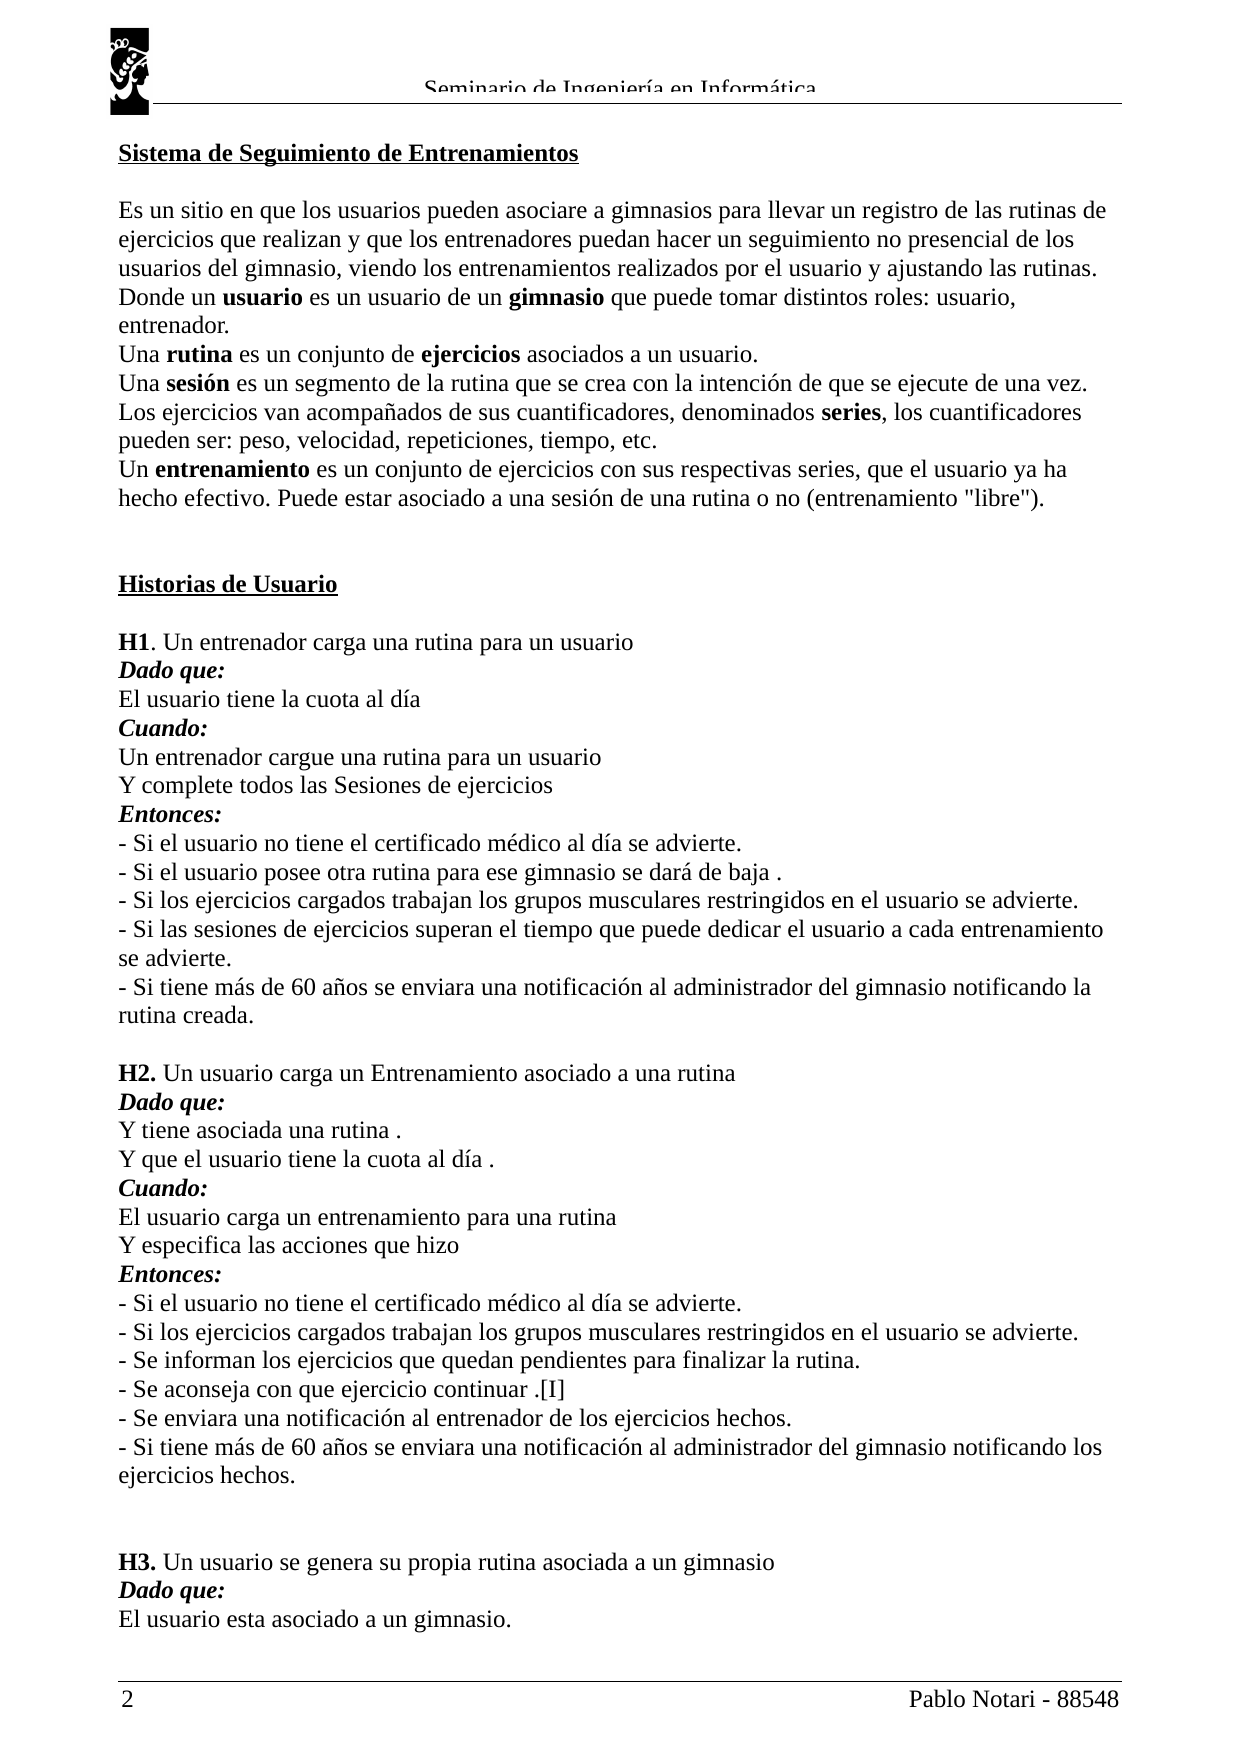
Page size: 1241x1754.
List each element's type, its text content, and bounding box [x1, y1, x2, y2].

text - Si el usuario posee otra rutina para ese gimnasio se dará de baja . [118, 857, 1122, 885]
text H1. Un entrenador carga una rutina para un usuario [118, 627, 1122, 655]
text Cuando: [118, 1173, 1122, 1202]
text Y tiene asociada una rutina . [118, 1115, 1122, 1144]
text Dado que: [118, 655, 1122, 684]
text Una sesión es un segmento de la rutina que se crea con la intención de que se ejecute de una vez. [118, 368, 1122, 397]
text El usuario esta asociado a un gimnasio. [118, 1604, 1122, 1633]
text El usuario carga un entrenamiento para una rutina [118, 1202, 1122, 1230]
text Donde un usuario es un usuario de un gimnasio que puede tomar distintos roles: usuario, entrenador. [118, 282, 1122, 339]
text Un entrenamiento es un conjunto de ejercicios con sus respectivas series, que el usuario ya ha hecho efectivo. Puede estar asociado a una sesión de una rutina o no (entrenamiento "libre"). [118, 454, 1122, 512]
text - Si el usuario no tiene el certificado médico al día se advierte. [118, 828, 1122, 857]
text Entonces: [118, 1259, 1122, 1288]
text Sistema de Seguimiento de Entrenamientos [118, 138, 1122, 167]
text Es un sitio en que los usuarios pueden asociare a gimnasios para llevar un registro de las rutinas de ejercicios que realizan y que los entrenadores puedan hacer un seguimiento no presencial de los usuarios del gimnasio, viendo los entrenamientos realizados por el usuario y ajustando las rutinas. [118, 195, 1122, 282]
text Entonces: [118, 799, 1122, 828]
text - Si los ejercicios cargados trabajan los grupos musculares restringidos en el usuario se advierte. [118, 1317, 1122, 1345]
text H2. Un usuario carga un Entrenamiento asociado a una rutina [118, 1058, 1122, 1087]
text Un entrenador cargue una rutina para un usuario [118, 742, 1122, 770]
text - Si las sesiones de ejercicios superan el tiempo que puede dedicar el usuario a cada entrenamiento se advierte. [118, 914, 1122, 972]
text - Se informan los ejercicios que quedan pendientes para finalizar la rutina. [118, 1345, 1122, 1374]
text Dado que: [118, 1087, 1122, 1115]
text El usuario tiene la cuota al día [118, 684, 1122, 713]
text - Si tiene más de 60 años se enviara una notificación al administrador del gimnasio notificando la rutina creada. [118, 972, 1122, 1029]
picture [106, 24, 153, 119]
text - Si el usuario no tiene el certificado médico al día se advierte. [118, 1288, 1122, 1317]
text Dado que: [118, 1575, 1122, 1604]
text Y especifica las acciones que hizo [118, 1230, 1122, 1259]
text - Si tiene más de 60 años se enviara una notificación al administrador del gimnasio notificando los ejercicios hechos. [118, 1432, 1122, 1489]
text Historias de Usuario [118, 569, 1122, 598]
text - Si los ejercicios cargados trabajan los grupos musculares restringidos en el usuario se advierte. [118, 885, 1122, 914]
text - Se enviara una notificación al entrenador de los ejercicios hechos. [118, 1403, 1122, 1432]
text Los ejercicios van acompañados de sus cuantificadores, denominados series, los cuantificadores pueden ser: peso, velocidad, repeticiones, tiempo, etc. [118, 397, 1122, 454]
text - Se aconseja con que ejercicio continuar .[I] [118, 1374, 1122, 1403]
text Cuando: [118, 713, 1122, 742]
text H3. Un usuario se genera su propia rutina asociada a un gimnasio [118, 1547, 1122, 1575]
text Una rutina es un conjunto de ejercicios asociados a un usuario. [118, 339, 1122, 368]
text Y complete todos las Sesiones de ejercicios [118, 770, 1122, 799]
text Y que el usuario tiene la cuota al día . [118, 1144, 1122, 1173]
